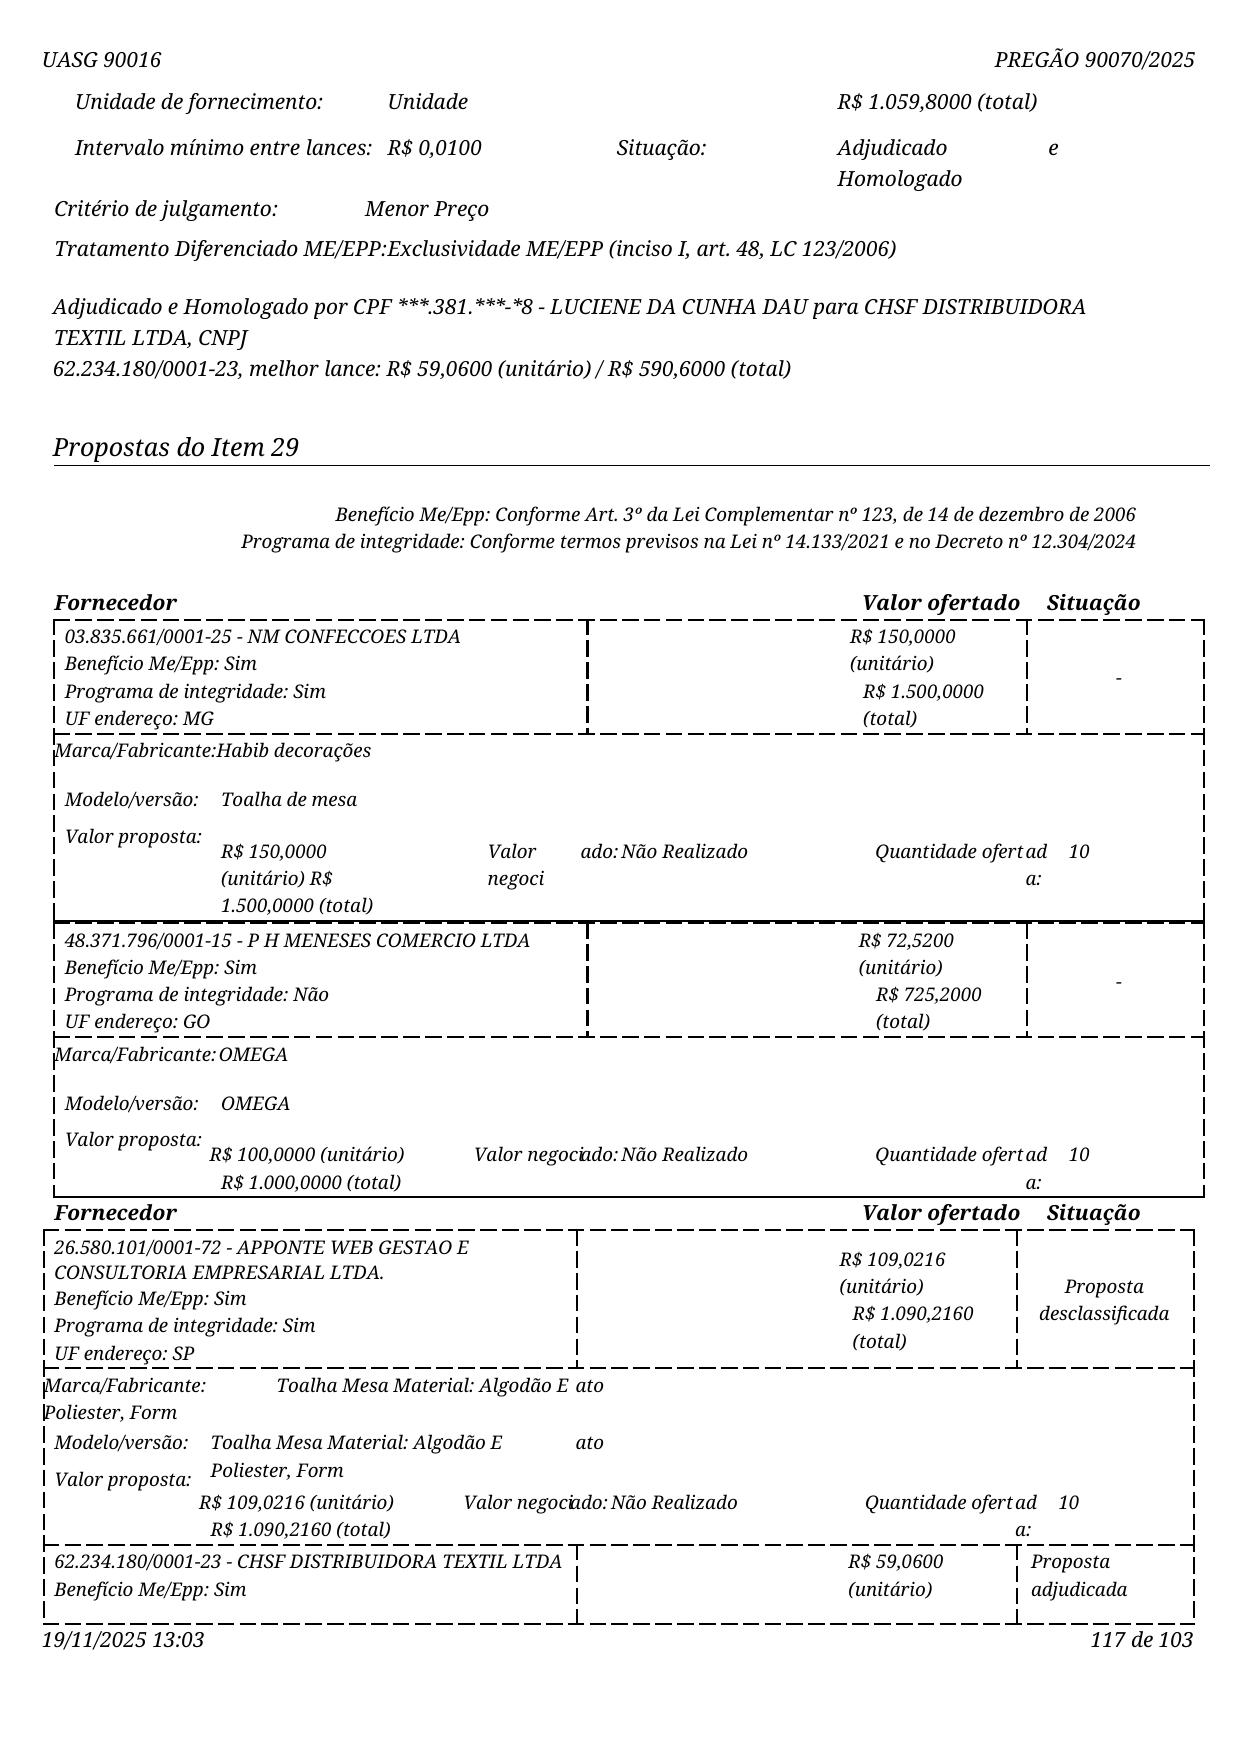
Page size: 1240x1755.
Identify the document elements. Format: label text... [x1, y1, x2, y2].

table_cell [588, 1036, 850, 1087]
table_cell Valor negoci [488, 833, 587, 920]
text Benefício Me/Epp: Conforme Art. 3º da Lei Complementar nº 123, de 14 de dezembro de 2006 [54, 501, 1138, 527]
table_header [1027, 619, 1111, 733]
table_cell ado: Não Realizado [577, 1484, 839, 1544]
table_cell [1027, 784, 1111, 833]
table_cell [850, 733, 1027, 784]
table_header R$ 109,0216 (unitário) R$ 1.090,2160 (total) [839, 1229, 1017, 1367]
table_header [588, 922, 850, 1036]
table_cell Situação: [617, 134, 837, 194]
table_header R$ 150,0000 (unitário) R$ 1.500,0000 (total) [850, 619, 1027, 733]
table_cell Unidade [388, 87, 617, 133]
table_cell R$ 100,0000 (unitário) Valor negoci R$ 1.000,0000 (total) [209, 1137, 587, 1196]
table_header R$ 72,5200 (unitário) R$ 725,2000 (total) [850, 922, 1027, 1036]
table_cell ado: Não Realizado [588, 833, 850, 920]
table_cell 62.234.180/0001-23 - CHSF DISTRIBUIDORA TEXTIL LTDA Benefício Me/Epp: Sim [44, 1544, 577, 1623]
table_cell 10 [1058, 1137, 1111, 1196]
table_cell Quantidade ofert [839, 1484, 1017, 1544]
table_cell Marca/Fabricante: Habib decorações [54, 733, 487, 784]
table_cell Toalha de mesa [209, 784, 487, 833]
table_header [488, 619, 587, 733]
table_header [1027, 922, 1111, 1036]
table_cell [1111, 1088, 1204, 1137]
text 62.234.180/0001-23, melhor lance: R$ 59,0600 (unitário) / R$ 590,6000 (total) [53, 354, 1143, 383]
table_header [577, 1229, 839, 1367]
table_cell [1111, 1137, 1204, 1196]
table_cell [1017, 1367, 1194, 1427]
table_header 48.371.796/0001-15 - P H MENESES COMERCIO LTDA Benefício Me/Epp: Sim Programa de integridade: Não UF endereço: GO [54, 922, 587, 1036]
table_cell ada: [1027, 1137, 1058, 1196]
table_cell ato [577, 1367, 839, 1427]
table_cell [1027, 1036, 1111, 1087]
table_cell Modelo/versão: Valor proposta: [54, 1088, 209, 1196]
table_cell [839, 1427, 1017, 1484]
table_cell R$ 150,0000 (unitário) R$ 1.500,0000 (total) [209, 833, 487, 920]
table_cell R$ 0,0100 [388, 134, 617, 194]
table_cell [588, 784, 850, 833]
table_cell [850, 784, 1027, 833]
table_cell [1027, 1088, 1111, 1137]
table_cell R$ 1.059,8000 (total) [838, 87, 1061, 133]
table_cell [588, 1088, 850, 1137]
text Adjudicado e Homologado por CPF ***.381.***-*8 - LUCIENE DA CUNHA DAU para CHSF DISTRIBUIDORA TEXTIL LTDA, CNPJ [53, 292, 1143, 352]
table_cell [1027, 733, 1111, 784]
table_cell [1111, 784, 1204, 833]
table_cell Toalha Mesa Material: Algodão E Poliester, Form [199, 1427, 577, 1484]
table_cell [850, 1088, 1027, 1137]
table_cell Modelo/versão: Valor proposta: [54, 784, 209, 920]
text Tratamento Diferenciado ME/EPP: Exclusividade ME/EPP (inciso I, art. 48, LC 123/2006) [54, 234, 1143, 262]
table_cell [1111, 833, 1204, 920]
table_cell [1111, 1036, 1204, 1087]
table_cell Unidade de fornecimento: [75, 87, 387, 133]
table_cell R$ 59,0600 (unitário) [839, 1544, 1017, 1623]
table_header 03.835.661/0001-25 - NM CONFECCOES LTDA Benefício Me/Epp: Sim Programa de integridade: Sim UF endereço: MG [54, 619, 487, 733]
table_cell OMEGA [209, 1088, 587, 1137]
table_cell Modelo/versão: Valor proposta: [44, 1427, 199, 1544]
table_cell [588, 733, 850, 784]
text Fornecedor Valor ofertado Situação [54, 1198, 1143, 1227]
table_header - [1111, 619, 1204, 733]
table_cell [839, 1367, 1017, 1427]
table_cell 10 [1058, 833, 1111, 920]
table_cell [1017, 1427, 1194, 1484]
table_header 26.580.101/0001-72 - APPONTE WEB GESTAO E CONSULTORIA EMPRESARIAL LTDA. Benefício Me/Epp: Sim Programa de integridade: Sim UF endereço: SP [44, 1229, 577, 1367]
table_cell [488, 733, 587, 784]
table_cell ado: Não Realizado [588, 1137, 850, 1196]
table_cell Marca/Fabricante: Toalha Mesa Material: Algodão E Poliester, Form [44, 1367, 577, 1427]
text Critério de julgamento: Menor Preço [54, 194, 1143, 223]
table_cell Adjudicado e Homologado [838, 134, 1061, 194]
table_cell Marca/Fabricante: OMEGA [54, 1036, 587, 1087]
table_header Proposta desclassificada [1017, 1229, 1194, 1367]
table_cell [577, 1544, 839, 1623]
text Programa de integridade: Conforme termos previsos na Lei nº 14.133/2021 e no Decreto nº 12.304/2024 [54, 529, 1138, 554]
table_cell [1111, 733, 1204, 784]
text Propostas do Item 29 [53, 429, 1143, 463]
table_cell [617, 87, 837, 133]
text Fornecedor Valor ofertado Situação [54, 588, 1143, 616]
table_cell 10 [1048, 1484, 1194, 1544]
table_cell Intervalo mínimo entre lances: [75, 134, 387, 194]
table_cell [850, 1036, 1027, 1087]
table_cell Quantidade ofert [850, 1137, 1027, 1196]
table_cell R$ 109,0216 (unitário) Valor negoci R$ 1.090,2160 (total) [199, 1484, 577, 1544]
table_cell Proposta adjudicada [1017, 1544, 1194, 1623]
table_cell ato [577, 1427, 839, 1484]
table_cell Quantidade ofert [850, 833, 1027, 920]
table_header [588, 619, 850, 733]
table_cell ada: [1027, 833, 1058, 920]
table_header - [1111, 922, 1204, 1036]
table_cell [488, 784, 587, 833]
table_cell ada: [1017, 1484, 1048, 1544]
